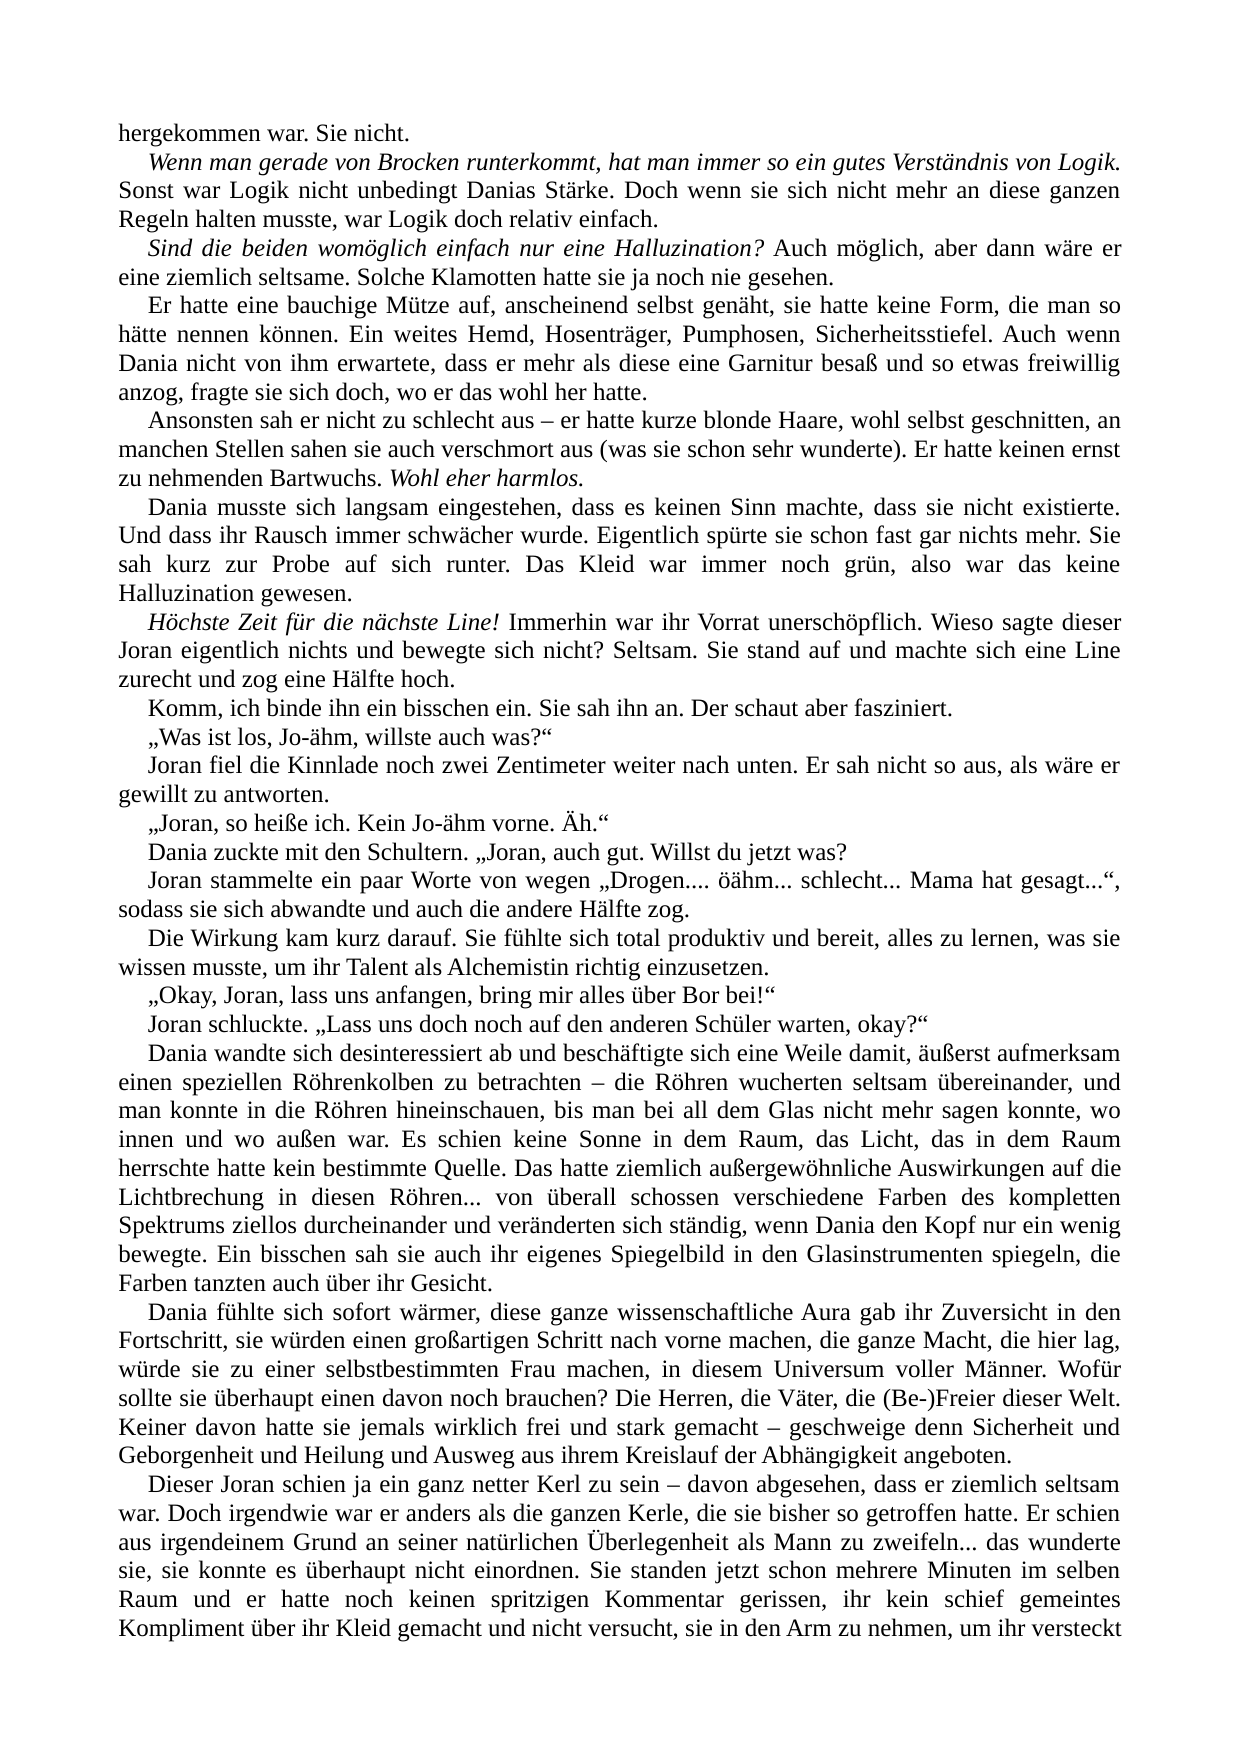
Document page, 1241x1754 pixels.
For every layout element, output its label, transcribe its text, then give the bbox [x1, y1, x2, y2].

text Er hatte eine bauchige Mütze auf, anscheinend selbst genäht, sie hatte keine Form, die man so hätte nennen können. Ein weites Hemd, Hosenträger, Pumphosen, Sicherheitsstiefel. Auch wenn Dania nicht von ihm erwartete, dass er mehr als diese eine Garnitur besaß und so etwas freiwillig anzog, fragte sie sich doch, wo er das wohl her hatte. [118, 291, 1122, 406]
text Höchste Zeit für die nächste Line! Immerhin war ihr Vorrat unerschöpflich. Wieso sagte dieser Joran eigentlich nichts und bewegte sich nicht? Seltsam. Sie stand auf und machte sich eine Line zurecht und zog eine Hälfte hoch. [118, 607, 1122, 693]
text Wenn man gerade von Brocken runterkommt, hat man immer so ein gutes Verständnis von Logik. Sonst war Logik nicht unbedingt Danias Stärke. Doch wenn sie sich nicht mehr an diese ganzen Regeln halten musste, war Logik doch relativ einfach. [118, 147, 1122, 233]
text „Was ist los, Jo-ähm, willste auch was?“ [118, 722, 1122, 751]
text Ansonsten sah er nicht zu schlecht aus – er hatte kurze blonde Haare, wohl selbst geschnitten, an manchen Stellen sahen sie auch verschmort aus (was sie schon sehr wunderte). Er hatte keinen ernst zu nehmenden Bartwuchs. Wohl eher harmlos. [118, 406, 1122, 492]
text Komm, ich binde ihn ein bisschen ein. Sie sah ihn an. Der schaut aber fasziniert. [118, 693, 1122, 722]
text Joran schluckte. „Lass uns doch noch auf den anderen Schüler warten, okay?“ [118, 1009, 1122, 1038]
text Dania wandte sich desinteressiert ab und beschäftigte sich eine Weile damit, äußerst aufmerksam einen speziellen Röhrenkolben zu betrachten – die Röhren wucherten seltsam übereinander, und man konnte in die Röhren hineinschauen, bis man bei all dem Glas nicht mehr sagen konnte, wo innen und wo außen war. Es schien keine Sonne in dem Raum, das Licht, das in dem Raum herrschte hatte kein bestimmte Quelle. Das hatte ziemlich außergewöhnliche Auswirkungen auf die Lichtbrechung in diesen Röhren... von überall schossen verschiedene Farben des kompletten Spektrums ziellos durcheinander und veränderten sich ständig, wenn Dania den Kopf nur ein wenig bewegte. Ein bisschen sah sie auch ihr eigenes Spiegelbild in den Glasinstrumenten spiegeln, die Farben tanzten auch über ihr Gesicht. [118, 1038, 1122, 1297]
text „Okay, Joran, lass uns anfangen, bring mir alles über Bor bei!“ [118, 981, 1122, 1009]
text Dieser Joran schien ja ein ganz netter Kerl zu sein – davon abgesehen, dass er ziemlich seltsam war. Doch irgendwie war er anders als die ganzen Kerle, die sie bisher so getroffen hatte. Er schien aus irgendeinem Grund an seiner natürlichen Überlegenheit als Mann zu zweifeln... das wunderte sie, sie konnte es überhaupt nicht einordnen. Sie standen jetzt schon mehrere Minuten im selben Raum und er hatte noch keinen spritzigen Kommentar gerissen, ihr kein schief gemeintes Kompliment über ihr Kleid gemacht und nicht versucht, sie in den Arm zu nehmen, um ihr versteckt [118, 1469, 1122, 1642]
text „Joran, so heiße ich. Kein Jo-ähm vorne. Äh.“ [118, 808, 1122, 837]
text Die Wirkung kam kurz darauf. Sie fühlte sich total produktiv und bereit, alles zu lernen, was sie wissen musste, um ihr Talent als Alchemistin richtig einzusetzen. [118, 923, 1122, 981]
text Dania fühlte sich sofort wärmer, diese ganze wissenschaftliche Aura gab ihr Zuversicht in den Fortschritt, sie würden einen großartigen Schritt nach vorne machen, die ganze Macht, die hier lag, würde sie zu einer selbstbestimmten Frau machen, in diesem Universum voller Männer. Wofür sollte sie überhaupt einen davon noch brauchen? Die Herren, die Väter, die (Be-)Freier dieser Welt. Keiner davon hatte sie jemals wirklich frei und stark gemacht – geschweige denn Sicherheit und Geborgenheit und Heilung und Ausweg aus ihrem Kreislauf der Abhängigkeit angeboten. [118, 1297, 1122, 1469]
text Joran fiel die Kinnlade noch zwei Zentimeter weiter nach unten. Er sah nicht so aus, als wäre er gewillt zu antworten. [118, 751, 1122, 808]
text hergekommen war. Sie nicht. [118, 118, 1122, 147]
text Joran stammelte ein paar Worte von wegen „Drogen.... öähm... schlecht... Mama hat gesagt...“, sodass sie sich abwandte und auch die andere Hälfte zog. [118, 866, 1122, 923]
text Dania zuckte mit den Schultern. „Joran, auch gut. Willst du jetzt was? [118, 837, 1122, 866]
text Dania musste sich langsam eingestehen, dass es keinen Sinn machte, dass sie nicht existierte. Und dass ihr Rausch immer schwächer wurde. Eigentlich spürte sie schon fast gar nichts mehr. Sie sah kurz zur Probe auf sich runter. Das Kleid war immer noch grün, also war das keine Halluzination gewesen. [118, 492, 1122, 607]
text Sind die beiden womöglich einfach nur eine Halluzination? Auch möglich, aber dann wäre er eine ziemlich seltsame. Solche Klamotten hatte sie ja noch nie gesehen. [118, 233, 1122, 291]
